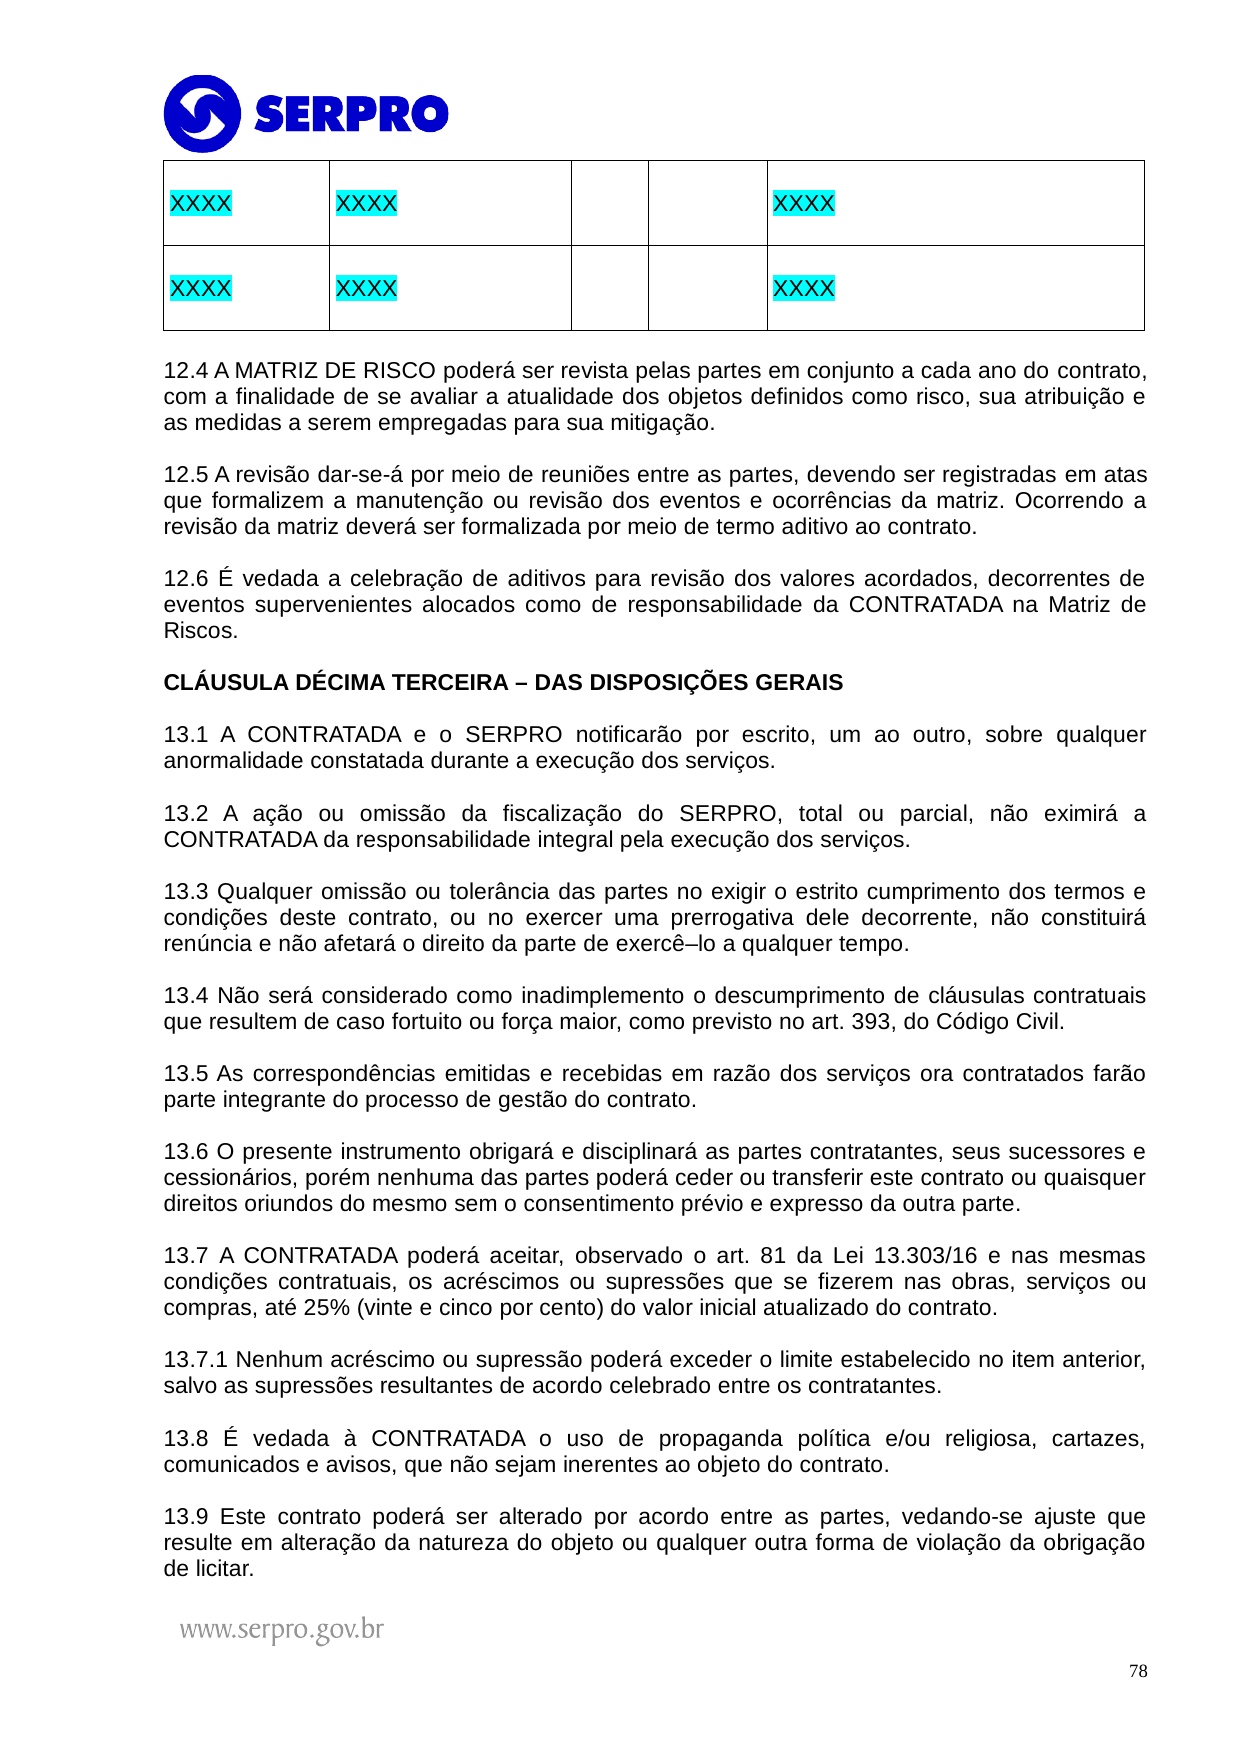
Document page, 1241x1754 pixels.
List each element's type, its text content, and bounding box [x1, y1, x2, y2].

table_cell [572, 246, 648, 330]
text 13.6 O presente instrumento obrigará e disciplinará as partes contratantes, seus sucessores e cessionários, porém nenhuma das partes poderá ceder ou transferir este contrato ou quaisquer direitos oriundos do mesmo sem o consentimento prévio e expresso da outra parte. [163, 1138, 1148, 1217]
table_cell XXXX [768, 246, 1144, 330]
table_cell XXXX [330, 161, 571, 245]
table_cell [572, 161, 648, 245]
text 13.7.1 Nenhum acréscimo ou supressão poderá exceder o limite estabelecido no item anterior, salvo as supressões resultantes de acordo celebrado entre os contratantes. [163, 1347, 1148, 1399]
text 13.4 Não será considerado como inadimplemento o descumprimento de cláusulas contratuais que resultem de caso fortuito ou força maior, como previsto no art. 393, do Código Civil. [163, 982, 1148, 1034]
table_cell XXXX [330, 246, 571, 330]
table_cell [649, 161, 767, 245]
text 13.7 A CONTRATADA poderá aceitar, observado o art. 81 da Lei 13.303/16 e nas mesmas condições contratuais, os acréscimos ou supressões que se fizerem nas obras, serviços ou compras, até 25% (vinte e cinco por cento) do valor inicial atualizado do contrato. [163, 1243, 1148, 1321]
text 12.6 É vedada a celebração de aditivos para revisão dos valores acordados, decorrentes de eventos supervenientes alocados como de responsabilidade da CONTRATADA na Matriz de Riscos. [163, 566, 1148, 644]
text CLÁUSULA DÉCIMA TERCEIRA – DAS DISPOSIÇÕES GERAIS [163, 670, 1148, 696]
text 13.5 As correspondências emitidas e recebidas em razão dos serviços ora contratados farão parte integrante do processo de gestão do contrato. [163, 1060, 1148, 1112]
text 13.1 A CONTRATADA e o SERPRO notificarão por escrito, um ao outro, sobre qualquer anormalidade constatada durante a execução dos serviços. [163, 722, 1148, 774]
table_cell XXXX [768, 161, 1144, 245]
picture [163, 75, 449, 153]
text 13.2 A ação ou omissão da fiscalização do SERPRO, total ou parcial, não eximirá a CONTRATADA da responsabilidade integral pela execução dos serviços. [163, 800, 1148, 852]
table_cell [649, 246, 767, 330]
table_cell XXXX [164, 246, 329, 330]
table_cell XXXX [164, 161, 329, 245]
text 12.4 A MATRIZ DE RISCO poderá ser revista pelas partes em conjunto a cada ano do contrato, com a finalidade de se avaliar a atualidade dos objetos definidos como risco, sua atribuição e as medidas a serem empregadas para sua mitigação. [163, 357, 1148, 435]
text 13.8 É vedada à CONTRATADA o uso de propaganda política e/ou religiosa, cartazes, comunicados e avisos, que não sejam inerentes ao objeto do contrato. [163, 1425, 1148, 1477]
text 13.9 Este contrato poderá ser alterado por acordo entre as partes, vedando-se ajuste que resulte em alteração da natureza do objeto ou qualquer outra forma de violação da obrigação de licitar. [163, 1503, 1148, 1581]
text 12.5 A revisão dar-se-á por meio de reuniões entre as partes, devendo ser registradas em atas que formalizem a manutenção ou revisão dos eventos e ocorrências da matriz. Ocorrendo a revisão da matriz deverá ser formalizada por meio de termo aditivo ao contrato. [163, 461, 1148, 539]
text 13.3 Qualquer omissão ou tolerância das partes no exigir o estrito cumprimento dos termos e condições deste contrato, ou no exercer uma prerrogativa dele decorrente, não constituirá renúncia e não afetará o direito da parte de exercê–lo a qualquer tempo. [163, 878, 1148, 956]
